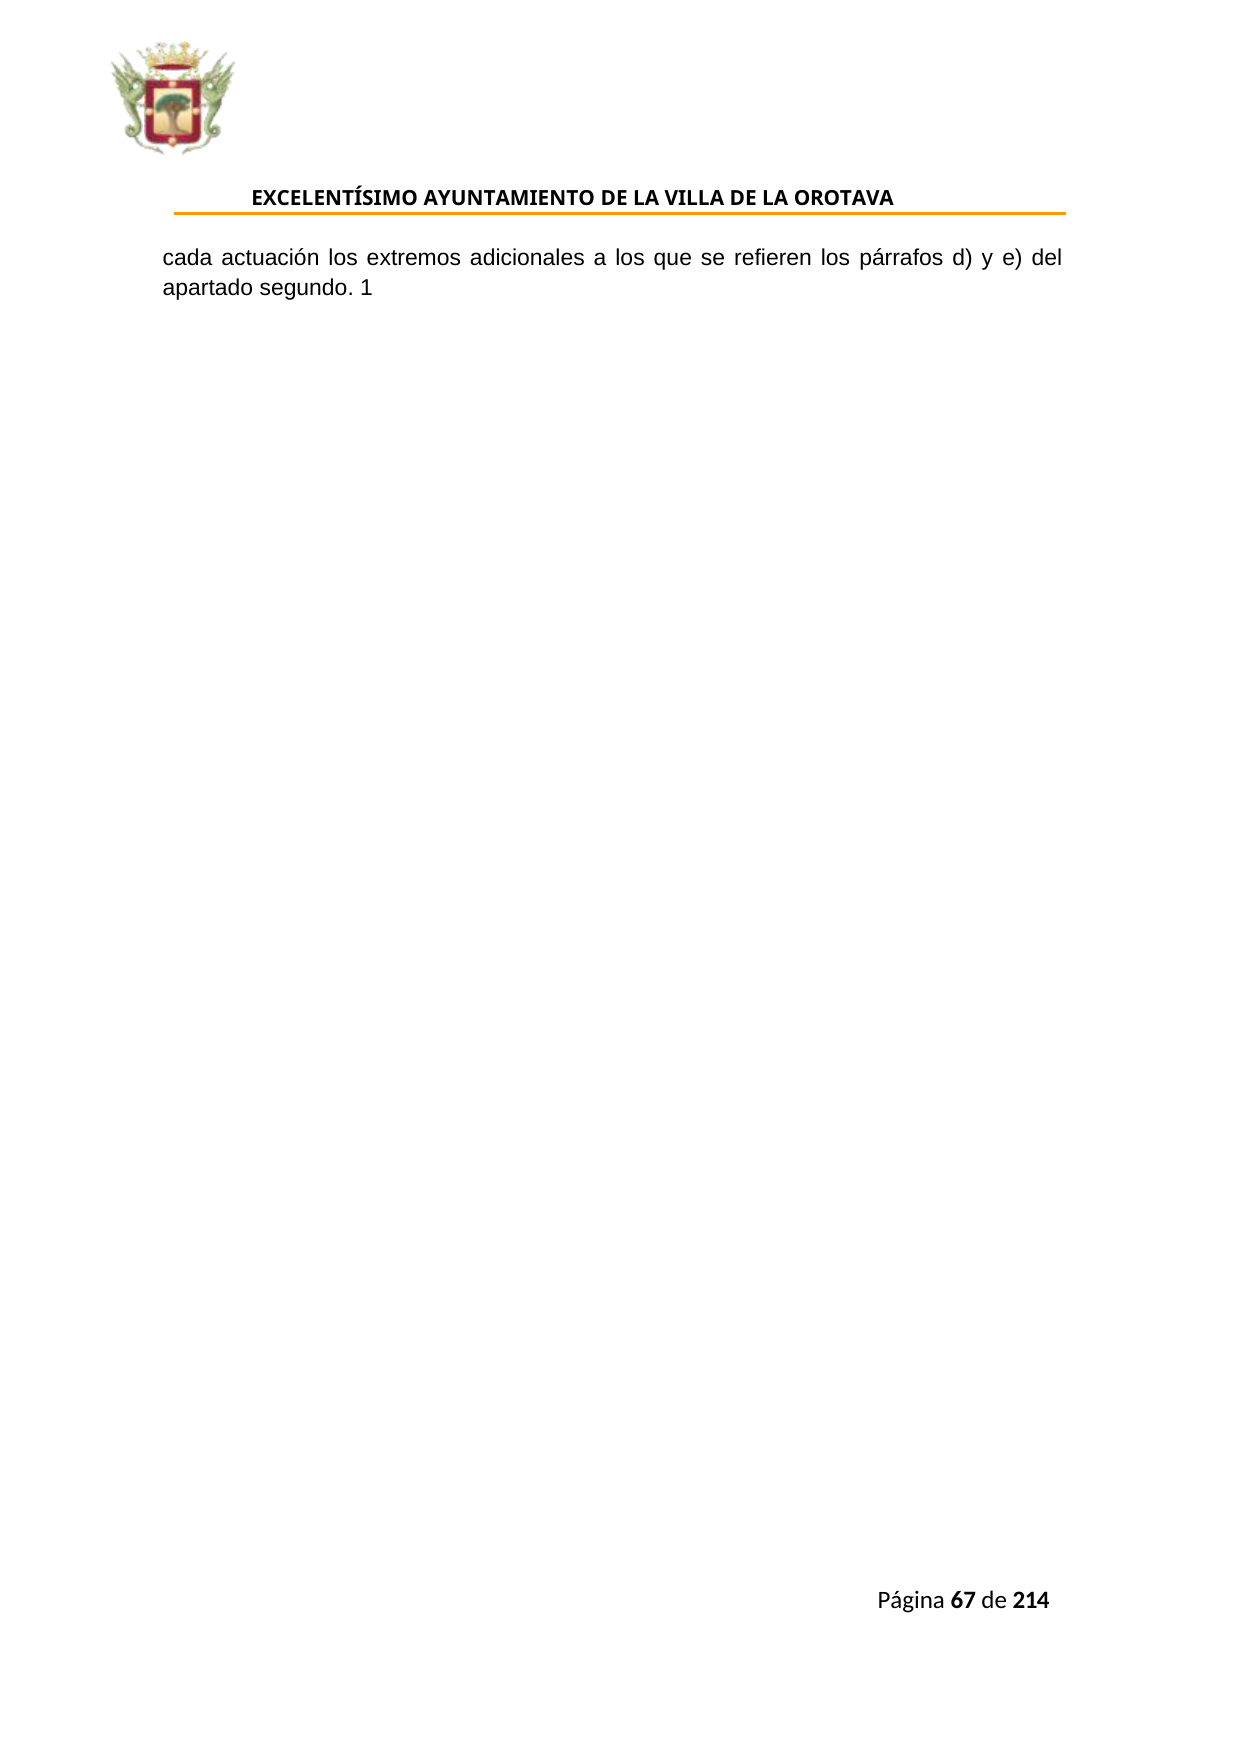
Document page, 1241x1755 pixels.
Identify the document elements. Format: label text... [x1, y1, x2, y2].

text cada actuación los extremos adicionales a los que se refieren los párrafos d) y e) del apartado segundo. 1 [162, 244, 1064, 301]
